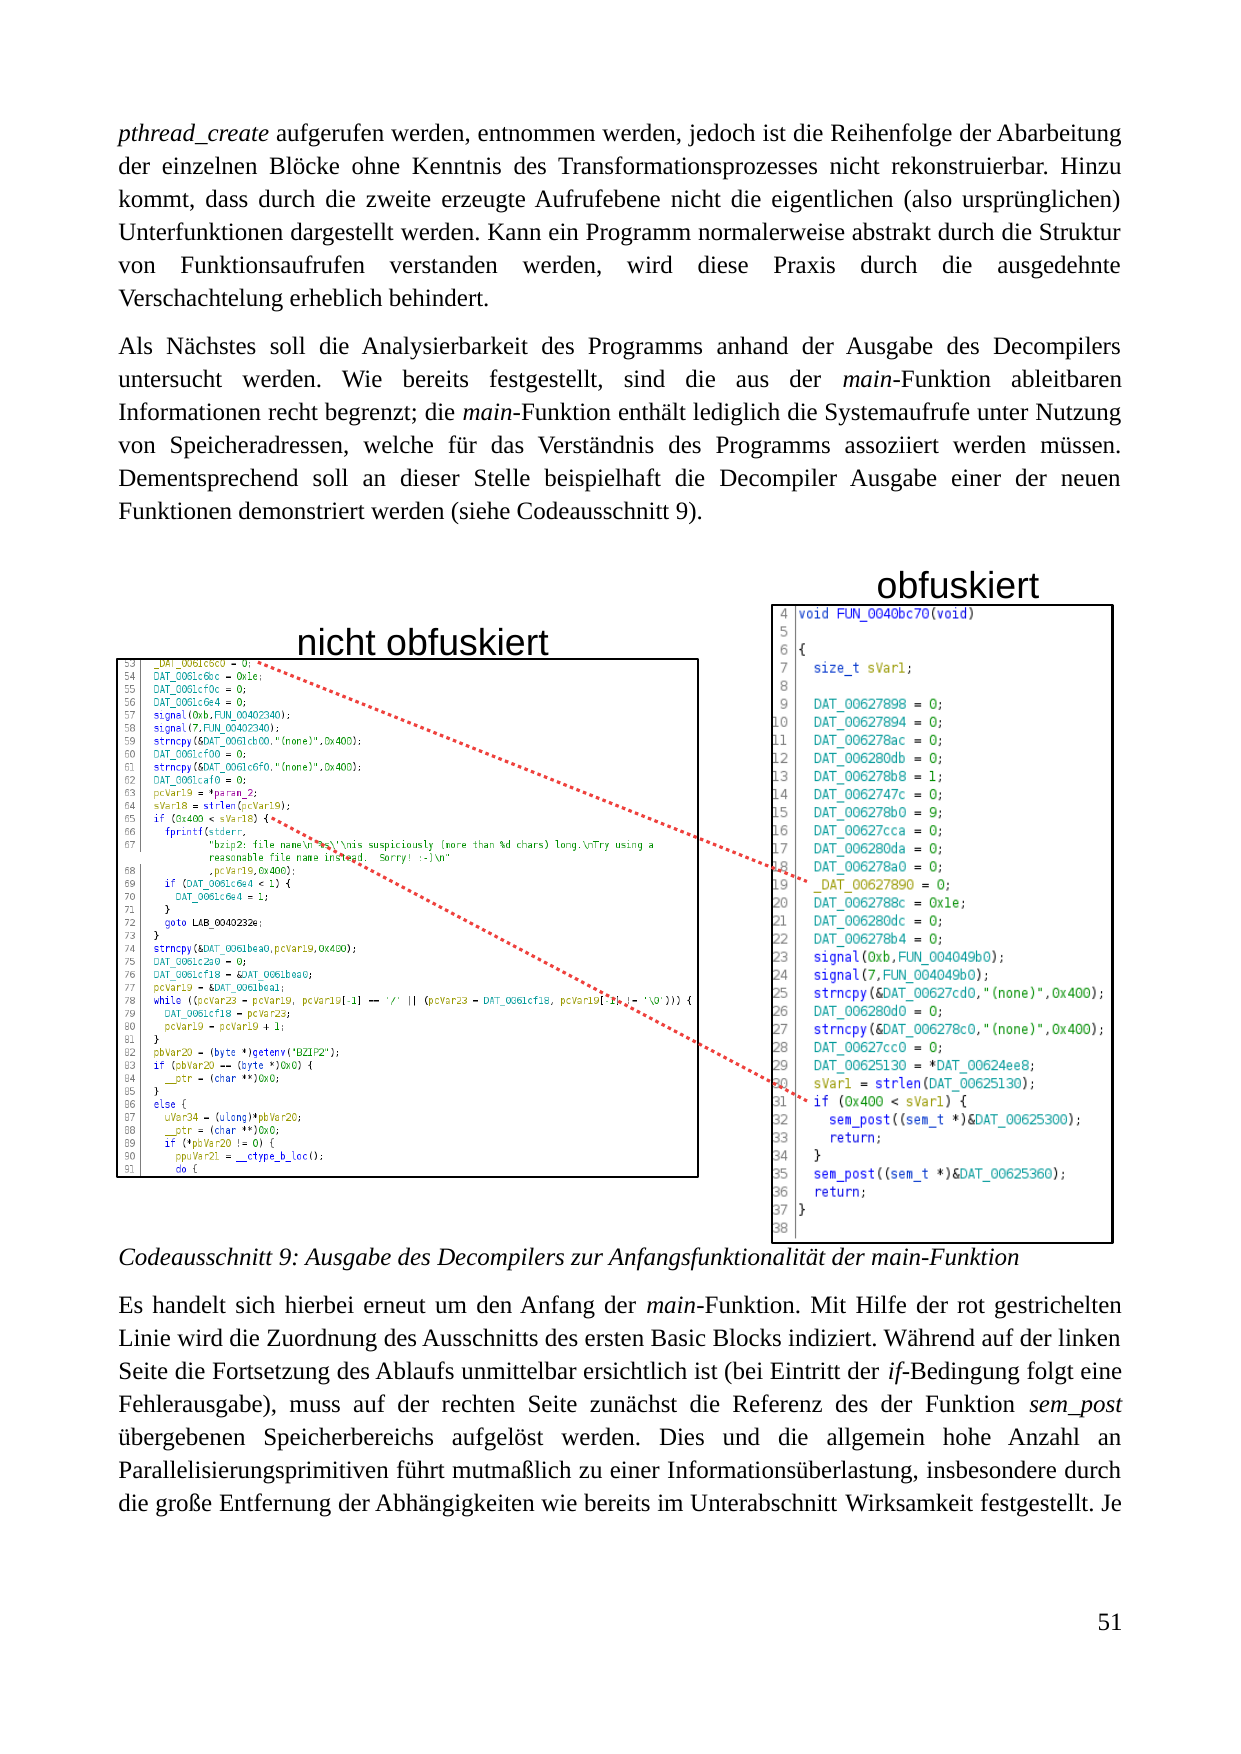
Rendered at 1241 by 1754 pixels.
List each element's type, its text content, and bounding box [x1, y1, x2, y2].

text Es handelt sich hierbei erneut um den Anfang der main-Funktion. Mit Hilfe der rot gestrichelten Linie wird die Zuordnung des Ausschnitts des ersten Basic Blocks indiziert. Während auf der linken Seite die Fortsetzung des Ablaufs unmittelbar ersichtlich ist (bei Eintritt der if-Bedingung folgt eine Fehlerausgabe), muss auf der rechten Seite zunächst die Referenz des der Funktion sem_post übergebenen Speicherbereichs aufgelöst werden. Dies und die allgemein hohe Anzahl an Parallelisierungsprimitiven führt mutmaßlich zu einer Informationsüberlastung, insbesondere durch die große Entfernung der Abhängigkeiten wie bereits im Unterabschnitt Wirksamkeit festgestellt. Je [118, 1290, 1122, 1517]
picture [118, 660, 697, 1176]
picture [773, 606, 1111, 1242]
text Als Nächstes soll die Analysierbarkeit des Programms anhand der Ausgabe des Decompilers untersucht werden. Wie bereits festgestellt, sind die aus der main-Funktion ableitbaren Informationen recht begrenzt; die main-Funktion enthält lediglich die Systemaufrufe unter Nutzung von Speicheradressen, welche für das Verständnis des Programms assoziiert werden müssen. Dementsprechend soll an dieser Stelle beispielhaft die Decompiler Ausgabe einer der neuen Funktionen demonstriert werden (siehe Codeausschnitt 9). [118, 331, 1122, 525]
text pthread_create aufgerufen werden, entnommen werden, jedoch ist die Reihenfolge der Abarbeitung der einzelnen Blöcke ohne Kenntnis des Transformationsprozesses nicht rekonstruierbar. Hinzu kommt, dass durch die zweite erzeugte Aufrufebene nicht die eigentlichen (also ursprünglichen) Unterfunktionen dargestellt werden. Kann ein Programm normalerweise abstrakt durch die Struktur von Funktionsaufrufen verstanden werden, wird diese Praxis durch die ausgedehnte Verschachtelung erheblich behindert. [118, 118, 1122, 312]
text Codeausschnitt 9: Ausgabe des Decompilers zur Anfangsfunktionalität der main-Funktion [118, 556, 1122, 1271]
